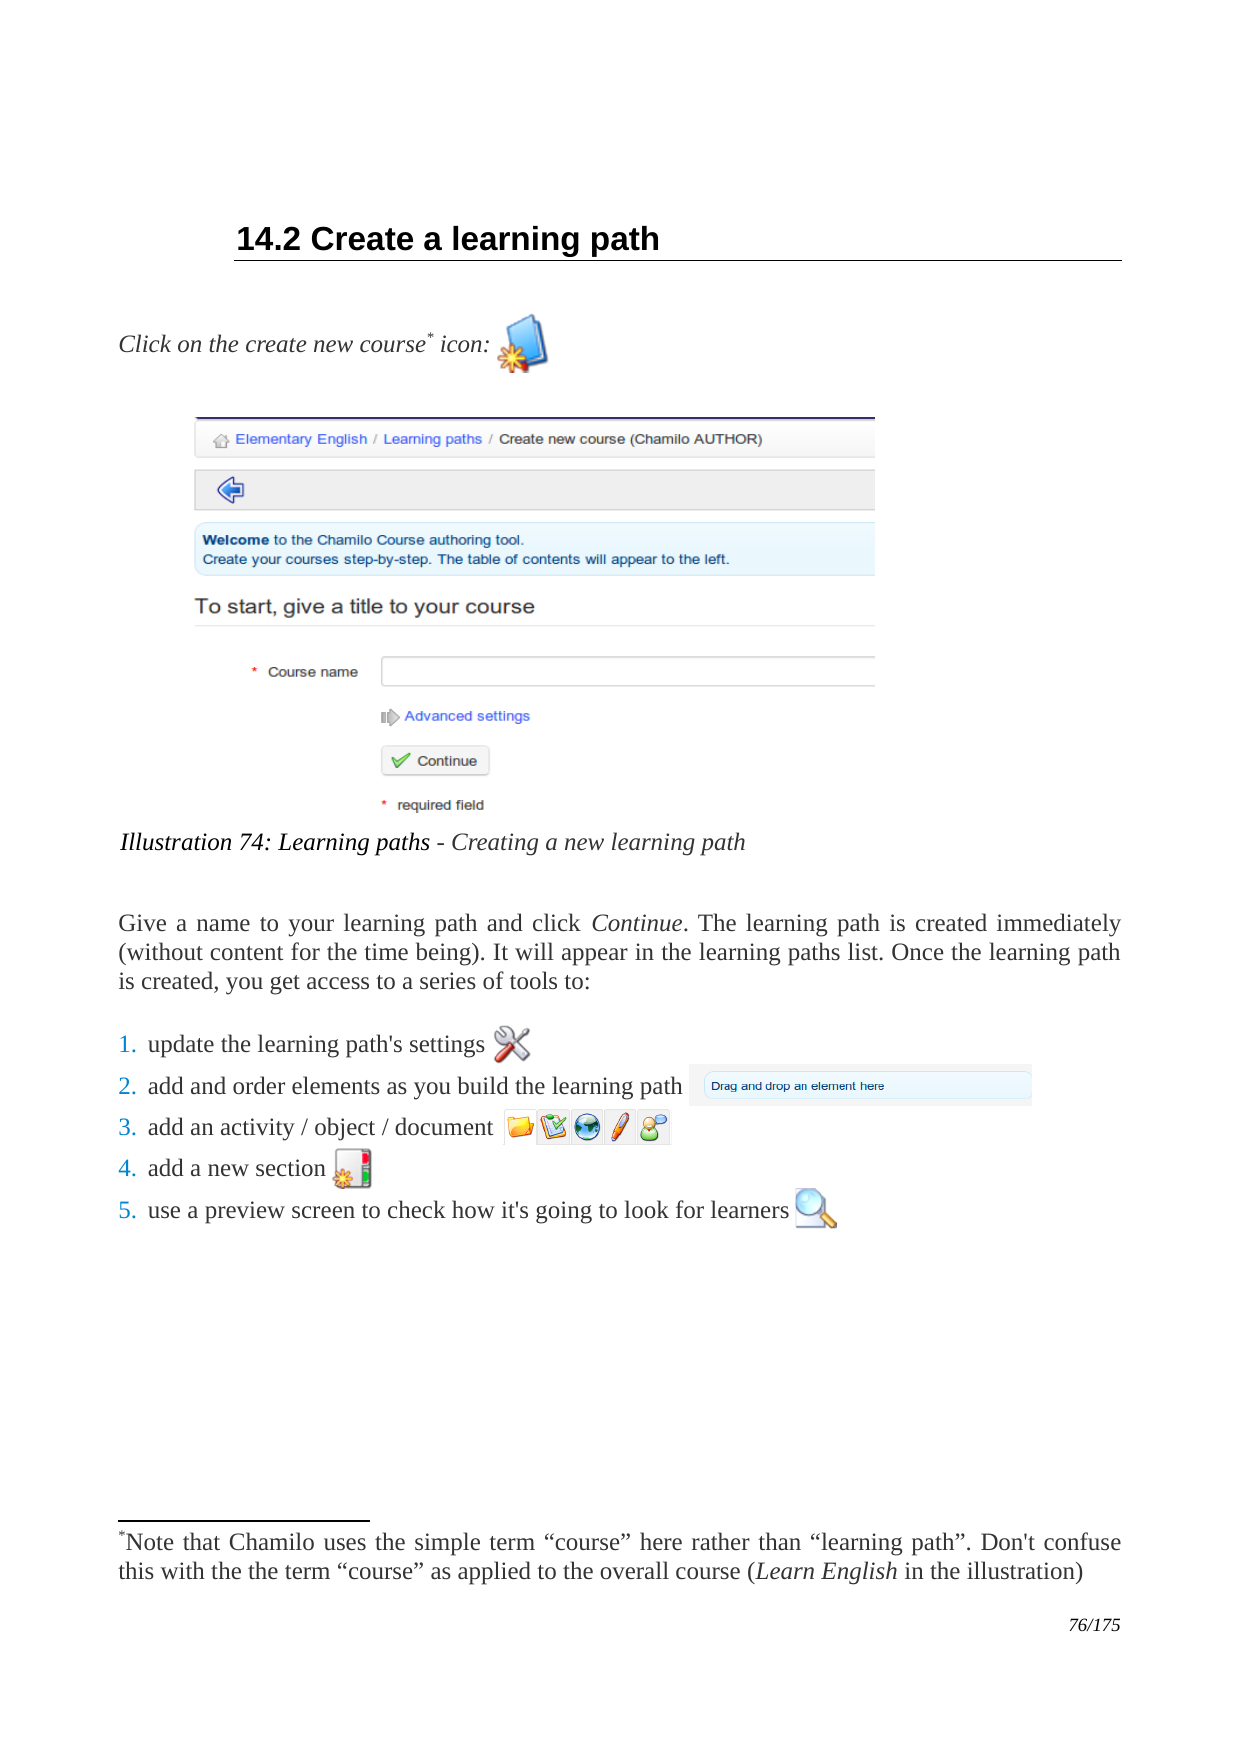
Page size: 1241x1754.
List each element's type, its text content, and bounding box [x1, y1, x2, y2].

picture [689, 1064, 1032, 1106]
picture [332, 1147, 374, 1189]
picture [491, 1023, 533, 1065]
subtitle Create a learning path [234, 219, 1122, 260]
list add an activity / object / document [118, 1106, 499, 1147]
list [374, 1147, 1122, 1189]
text Give a name to your learning path and click Continue. The learning path is created immediately (without content for the time being). It will appear in the learning paths list. Once the learning path is created, you get access to a series of tools to: [118, 908, 1122, 994]
picture [795, 1188, 837, 1230]
list [672, 1106, 1122, 1147]
picture [499, 1106, 672, 1148]
text Click on the create new course icon: [118, 314, 497, 373]
text Note that Chamilo uses the simple term “course” here rather than “learning path”. Don't confuse this with the the term “course” as applied to the overall course (Learn English in the illustration) [118, 1527, 1122, 1585]
list use a preview screen to check how it's going to look for learners [118, 1189, 795, 1230]
list [1032, 1064, 1122, 1106]
text [557, 314, 1122, 373]
list update the learning path's settings [118, 1023, 491, 1064]
text Illustration 74: Learning paths - Creating a new learning path [120, 827, 1120, 856]
list [837, 1189, 1122, 1230]
list add and order elements as you build the learning path [118, 1064, 689, 1106]
picture [177, 417, 875, 827]
picture [497, 313, 557, 373]
list add a new section [118, 1147, 332, 1189]
list [533, 1023, 1122, 1064]
